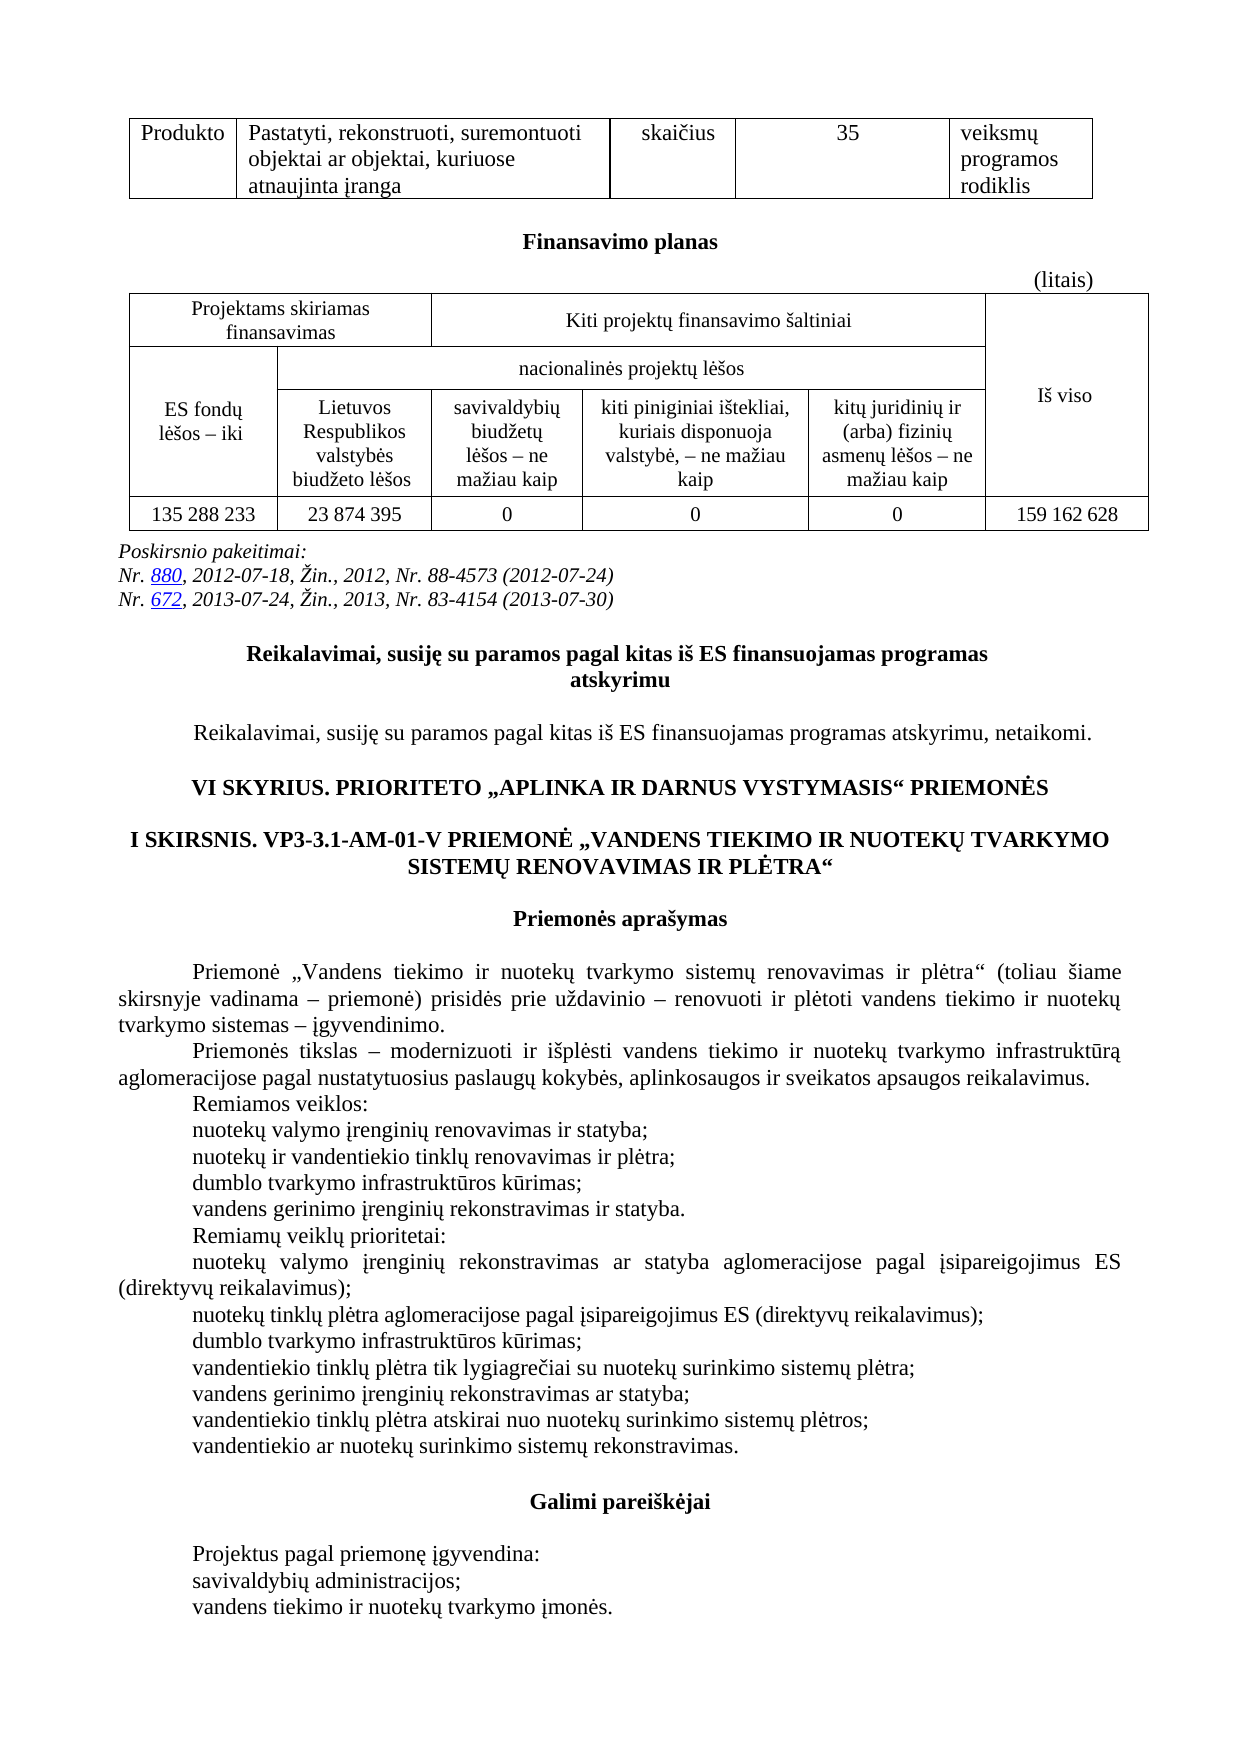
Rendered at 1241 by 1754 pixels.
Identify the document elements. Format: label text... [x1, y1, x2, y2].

text Priemonės tikslas – modernizuoti ir išplėsti vandens tiekimo ir nuotekų tvarkymo infrastruktūrą aglomeracijose pagal nustatytuosius paslaugų kokybės, aplinkosaugos ir sveikatos apsaugos reikalavimus. [118, 1037, 1122, 1090]
text vandens gerinimo įrenginių rekonstravimas ar statyba; [118, 1380, 1122, 1406]
table_cell ES fondų lėšos – iki [130, 347, 277, 496]
text vandens gerinimo įrenginių rekonstravimas ir statyba. [118, 1195, 1122, 1222]
text (litais) [118, 266, 1122, 293]
table_cell 23 874 395 [278, 497, 431, 530]
text Remiamos veiklos: [118, 1090, 1122, 1116]
text vandentiekio ar nuotekų surinkimo sistemų rekonstravimas. [118, 1433, 1122, 1459]
text Reikalavimai, susiję su paramos pagal kitas iš ES finansuojamas programas atskyrimu, netaikomi. [118, 719, 1122, 745]
text nuotekų valymo įrenginių rekonstravimas ar statyba aglomeracijose pagal įsipareigojimus ES (direktyvų reikalavimus); [118, 1248, 1122, 1301]
text vandentiekio tinklų plėtra atskirai nuo nuotekų surinkimo sistemų plėtros; [118, 1406, 1122, 1433]
table_cell savivaldybių biudžetų lėšos – ne mažiau kaip [432, 390, 582, 496]
table_cell Pastatyti, rekonstruoti, suremontuoti objektai ar objektai, kuriuose atnaujinta įranga [237, 119, 609, 198]
text nuotekų ir vandentiekio tinklų renovavimas ir plėtra; [118, 1143, 1122, 1169]
text Priemonė „Vandens tiekimo ir nuotekų tvarkymo sistemų renovavimas ir plėtra“ (toliau šiame skirsnyje vadinama – priemonė) prisidės prie uždavinio – renovuoti ir plėtoti vandens tiekimo ir nuotekų tvarkymo sistemas – įgyvendinimo. [118, 958, 1122, 1037]
text Priemonės aprašymas [118, 906, 1122, 932]
text nuotekų valymo įrenginių renovavimas ir statyba; [118, 1116, 1122, 1143]
text Nr. 880, 2012-07-18, Žin., 2012, Nr. 88-4573 (2012-07-24) [118, 563, 1122, 587]
table_cell 0 [809, 497, 985, 530]
table_cell Lietuvos Respublikos valstybės biudžeto lėšos [278, 390, 431, 496]
table_cell kitų juridinių ir (arba) fizinių asmenų lėšos – ne mažiau kaip [809, 390, 985, 496]
table_cell 0 [432, 497, 582, 530]
text vandens tiekimo ir nuotekų tvarkymo įmonės. [118, 1593, 1122, 1619]
text Poskirsnio pakeitimai: [118, 539, 1122, 563]
text dumblo tvarkymo infrastruktūros kūrimas; [118, 1327, 1122, 1353]
table_cell 0 [583, 497, 808, 530]
table_cell kiti piniginiai ištekliai, kuriais disponuoja valstybė, – ne mažiau kaip [583, 390, 808, 496]
text Projektus pagal priemonę įgyvendina: [118, 1540, 1122, 1567]
table_cell 159 162 628 [986, 497, 1148, 530]
text Galimi pareiškėjai [118, 1488, 1122, 1514]
table_cell Produkto [130, 119, 236, 198]
table_header Projektams skiriamas finansavimas [130, 294, 431, 346]
text Finansavimo planas [118, 228, 1122, 254]
table_header Iš viso [986, 294, 1148, 496]
text Remiamų veiklų prioritetai: [118, 1222, 1122, 1248]
text I SKIRSNIS. VP3-3.1-AM-01-V PRIEMONĖ „VANDENS TIEKIMO IR NUOTEKŲ TVARKYMO SISTEMŲ RENOVAVIMAS IR PLĖTRA“ [118, 826, 1122, 879]
text dumblo tvarkymo infrastruktūros kūrimas; [118, 1169, 1122, 1195]
text Nr. 672, 2013-07-24, Žin., 2013, Nr. 83-4154 (2013-07-30) [118, 587, 1122, 611]
table_cell veiksmų programos rodiklis [950, 119, 1092, 198]
text Reikalavimai, susiję su paramos pagal kitas iš ES finansuojamas programas atskyrimu [118, 639, 1122, 692]
table_cell 135 288 233 [130, 497, 277, 530]
text nuotekų tinklų plėtra aglomeracijose pagal įsipareigojimus ES (direktyvų reikalavimus); [118, 1301, 1122, 1327]
table_cell skaičius [611, 119, 735, 198]
text savivaldybių administracijos; [118, 1567, 1122, 1593]
table_cell nacionalinės projektų lėšos [278, 347, 985, 389]
table_header Kiti projektų finansavimo šaltiniai [432, 294, 985, 346]
table_cell 35 [736, 119, 949, 198]
text vi SKYRIUS. PRIORITETO „APLINKA IR DARNUS VYSTYMASIS“ PRIEMONĖS [118, 774, 1122, 800]
text vandentiekio tinklų plėtra tik lygiagrečiai su nuotekų surinkimo sistemų plėtra; [118, 1353, 1122, 1380]
